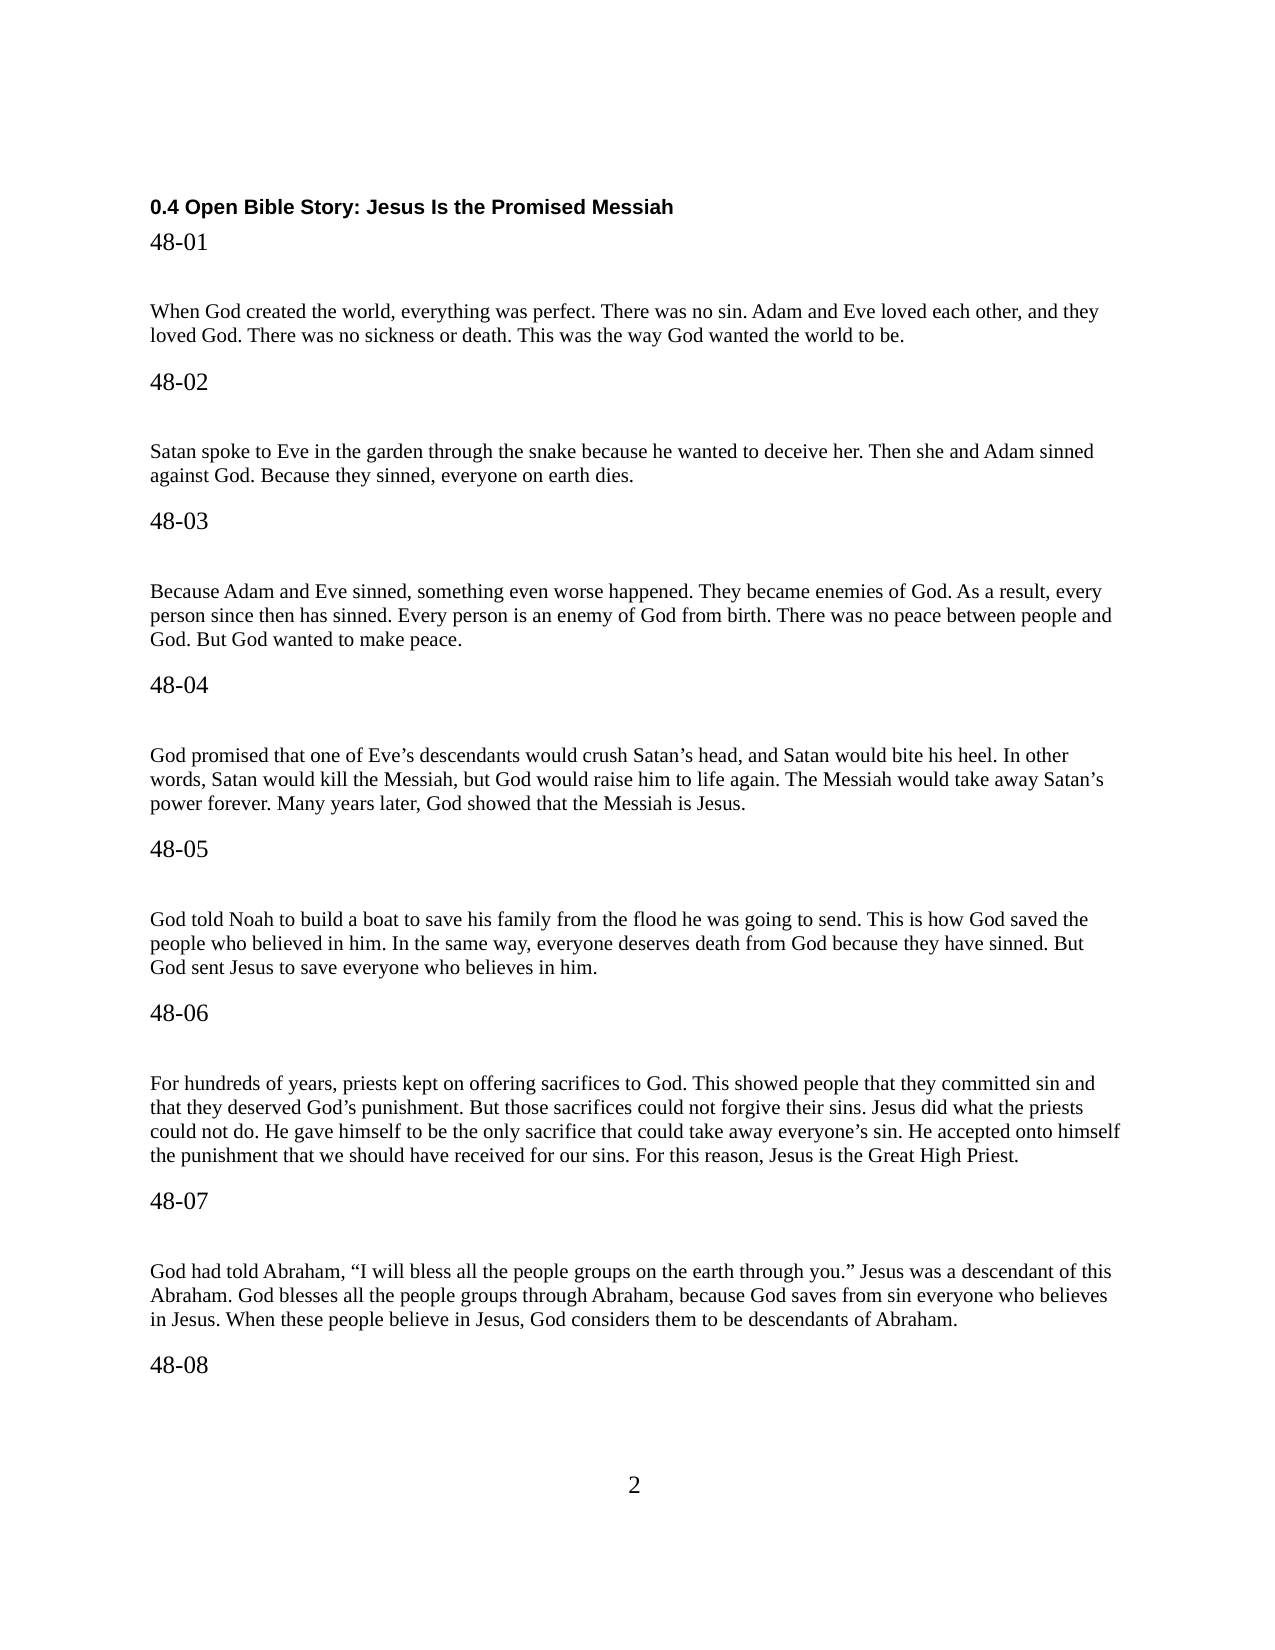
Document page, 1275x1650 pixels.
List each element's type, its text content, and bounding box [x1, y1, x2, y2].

subtitle 48-06 [150, 998, 1125, 1027]
subtitle 48-04 [150, 670, 1125, 699]
subtitle 48-01 [150, 227, 1125, 255]
subtitle 48-02 [150, 367, 1125, 395]
subtitle 48-05 [150, 834, 1125, 863]
text For hundreds of years, priests kept on offering sacrifices to God. This showed people that they committed sin and that they deserved God’s punishment. But those sacrifices could not forgive their sins. Jesus did what the priests could not do. He gave himself to be the only sacrifice that could take away everyone’s sin. He accepted onto himself the punishment that we should have received for our sins. For this reason, Jesus is the Great High Priest. [150, 1071, 1125, 1167]
text God told Noah to build a boat to save his family from the flood he was going to send. This is how God saved the people who believed in him. In the same way, everyone deserves death from God because they have sinned. But God sent Jesus to save everyone who believes in him. [150, 907, 1125, 979]
subtitle 48-07 [150, 1186, 1125, 1215]
subtitle 48-08 [150, 1350, 1125, 1379]
subtitle 48-03 [150, 506, 1125, 535]
text Because Adam and Eve sinned, something even worse happened. They became enemies of God. As a result, every person since then has sinned. Every person is an enemy of God from birth. There was no peace between people and God. But God wanted to make peace. [150, 579, 1125, 651]
subtitle 0.4 Open Bible Story: Jesus Is the Promised Messiah [150, 195, 1125, 219]
text God had told Abraham, “I will bless all the people groups on the earth through you.” Jesus was a descendant of this Abraham. God blesses all the people groups through Abraham, because God saves from sin everyone who believes in Jesus. When these people believe in Jesus, God considers them to be descendants of Abraham. [150, 1259, 1125, 1331]
text When God created the world, everything was perfect. There was no sin. Adam and Eve loved each other, and they loved God. There was no sickness or death. This was the way God wanted the world to be. [150, 299, 1125, 347]
text God promised that one of Eve’s descendants would crush Satan’s head, and Satan would bite his heel. In other words, Satan would kill the Messiah, but God would raise him to life again. The Messiah would take away Satan’s power forever. Many years later, God showed that the Messiah is Jesus. [150, 743, 1125, 815]
text Satan spoke to Eve in the garden through the snake because he wanted to deceive her. Then she and Adam sinned against God. Because they sinned, everyone on earth dies. [150, 439, 1125, 487]
